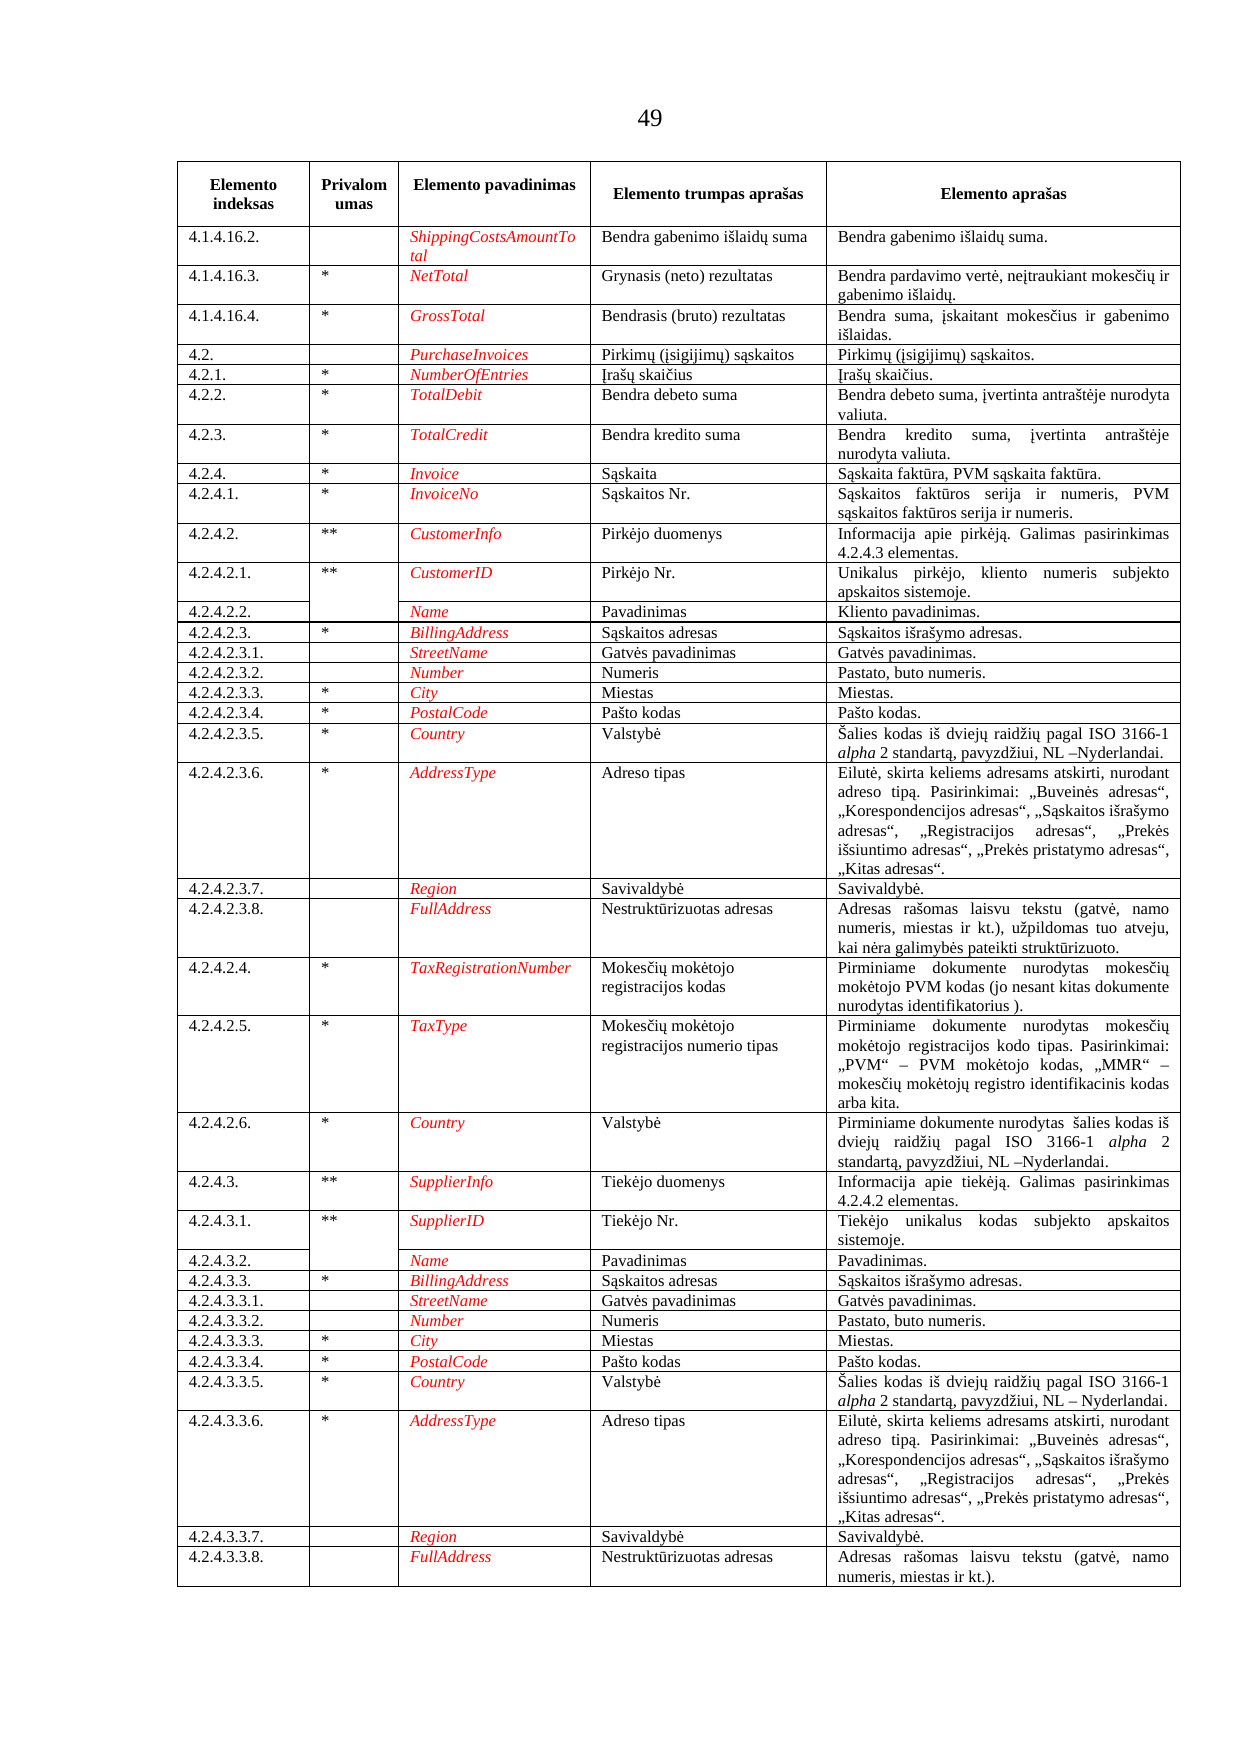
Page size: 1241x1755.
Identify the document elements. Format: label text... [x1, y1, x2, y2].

table_cell BillingAddress [399, 1271, 590, 1290]
table_cell Bendra pardavimo vertė, neįtraukiant mokesčių ir gabenimo išlaidų. [827, 266, 1180, 304]
table_cell * [310, 464, 398, 483]
table_cell 4.2.4.3.3.7. [178, 1527, 309, 1546]
table_cell Sąskaita faktūra, PVM sąskaita faktūra. [827, 464, 1180, 483]
table_cell Miestas [591, 683, 826, 702]
table_cell StreetName [399, 643, 590, 662]
table_cell ShippingCostsAmountTotal [399, 227, 590, 265]
table_cell Valstybė [591, 1113, 826, 1171]
table_cell Pavadinimas. [827, 1250, 1180, 1269]
table_cell FullAddress [399, 899, 590, 957]
table_cell 4.1.4.16.4. [178, 305, 309, 344]
table_cell Region [399, 879, 590, 898]
table_cell Miestas [591, 1331, 826, 1350]
table_cell 4.2.4.2.3.7. [178, 879, 309, 898]
table_cell 4.2.4.2.3.5. [178, 724, 309, 762]
table_cell [310, 1547, 398, 1586]
table_cell Tiekėjo unikalus kodas subjekto apskaitos sistemoje. [827, 1211, 1180, 1249]
table_cell Grynasis (neto) rezultatas [591, 266, 826, 304]
table_cell 4.2.4.3.2. [178, 1250, 309, 1269]
table_cell Country [399, 724, 590, 762]
table_cell Bendra kredito suma [591, 425, 826, 463]
table_cell * [310, 1351, 398, 1371]
table_cell CustomerID [399, 563, 590, 601]
table_cell Gatvės pavadinimas. [827, 643, 1180, 662]
table_cell City [399, 1331, 590, 1350]
table_cell ** [310, 1172, 398, 1210]
table_header Elemento trumpas aprašas [591, 162, 826, 226]
table_cell Gatvės pavadinimas [591, 1291, 826, 1310]
table_cell [310, 663, 398, 682]
table_cell 4.2.4.2.3.4. [178, 703, 309, 722]
table_cell PostalCode [399, 1351, 590, 1371]
table_cell Bendra gabenimo išlaidų suma [591, 227, 826, 265]
table_cell 4.2.4.2.6. [178, 1113, 309, 1171]
table_cell 4.2.4.1. [178, 484, 309, 522]
table_cell 4.2.4.3.3.5. [178, 1372, 309, 1410]
table_cell [310, 899, 398, 957]
table_cell Pašto kodas [591, 703, 826, 722]
table_cell Number [399, 663, 590, 682]
table_cell Pašto kodas. [827, 703, 1180, 722]
table_cell 4.2.1. [178, 365, 309, 384]
table_cell ** [310, 1211, 398, 1269]
table_cell * [310, 305, 398, 344]
table_cell NumberOfEntries [399, 365, 590, 384]
table_cell Adreso tipas [591, 1411, 826, 1526]
table_cell Eilutė, skirta keliems adresams atskirti, nurodant adreso tipą. Pasirinkimai: „Buveinės adresas“, „Korespondencijos adresas“, „Sąskaitos išrašymo adresas“, „Registracijos adresas“, „Prekės išsiuntimo adresas“, „Prekės pristatymo adresas“, „Kitas adresas“. [827, 1411, 1180, 1526]
table_cell Pašto kodas. [827, 1351, 1180, 1371]
table_cell Region [399, 1527, 590, 1546]
table_cell PostalCode [399, 703, 590, 722]
table_cell 4.2.4.2.3.8. [178, 899, 309, 957]
table_header Elemento aprašas [827, 162, 1180, 226]
table_cell 4.1.4.16.2. [178, 227, 309, 265]
table_cell 4.2.4.3.3.1. [178, 1291, 309, 1310]
table_cell Eilutė, skirta keliems adresams atskirti, nurodant adreso tipą. Pasirinkimai: „Buveinės adresas“, „Korespondencijos adresas“, „Sąskaitos išrašymo adresas“, „Registracijos adresas“, „Prekės išsiuntimo adresas“, „Prekės pristatymo adresas“, „Kitas adresas“. [827, 763, 1180, 878]
table_cell Sąskaitos adresas [591, 1271, 826, 1290]
table_cell 4.2.4.3.3.3. [178, 1331, 309, 1350]
table_cell 4.2.4.2.3.2. [178, 663, 309, 682]
table_cell Miestas. [827, 683, 1180, 702]
table_cell Bendra gabenimo išlaidų suma. [827, 227, 1180, 265]
table_cell 4.2.3. [178, 425, 309, 463]
table_cell Pirkimų (įsigijimų) sąskaitos. [827, 345, 1180, 364]
table_cell Bendrasis (bruto) rezultatas [591, 305, 826, 344]
table_cell [310, 643, 398, 662]
table_cell Adresas rašomas laisvu tekstu (gatvė, namo numeris, miestas ir kt.), užpildomas tuo atveju, kai nėra galimybės pateikti struktūrizuoto. [827, 899, 1180, 957]
table_cell Mokesčių mokėtojo registracijos numerio tipas [591, 1016, 826, 1112]
table_cell Unikalus pirkėjo, kliento numeris subjekto apskaitos sistemoje. [827, 563, 1180, 601]
table_cell InvoiceNo [399, 484, 590, 522]
table_cell TotalDebit [399, 385, 590, 423]
table_cell Sąskaitos faktūros serija ir numeris, PVM sąskaitos faktūros serija ir numeris. [827, 484, 1180, 522]
table_cell 4.2.4.3.3.8. [178, 1547, 309, 1586]
table_cell [310, 1311, 398, 1330]
table_cell * [310, 683, 398, 702]
table_cell Tiekėjo duomenys [591, 1172, 826, 1210]
table_cell * [310, 724, 398, 762]
table_cell CustomerInfo [399, 524, 590, 562]
table_cell Valstybė [591, 724, 826, 762]
table_cell GrossTotal [399, 305, 590, 344]
table_cell 4.2.4.2.3.6. [178, 763, 309, 878]
table_cell Sąskaitos adresas [591, 623, 826, 642]
table_cell * [310, 1331, 398, 1350]
table_cell 4.2.4.2.3.3. [178, 683, 309, 702]
table_cell [310, 1527, 398, 1546]
table_header Elemento indeksas [178, 162, 309, 226]
table_cell Informacija apie tiekėją. Galimas pasirinkimas 4.2.4.2 elementas. [827, 1172, 1180, 1210]
table_cell City [399, 683, 590, 702]
table_cell AddressType [399, 763, 590, 878]
table_cell [310, 879, 398, 898]
table_header Elemento pavadinimas [399, 162, 590, 226]
table_cell Pirminiame dokumente nurodytas mokesčių mokėtojo PVM kodas (jo nesant kitas dokumente nurodytas identifikatorius ). [827, 958, 1180, 1015]
table_header Privalomumas [310, 162, 398, 226]
table_cell Savivaldybė [591, 1527, 826, 1546]
table_cell 4.2.4.3.1. [178, 1211, 309, 1249]
table_cell TaxRegistrationNumber [399, 958, 590, 1015]
table_cell 4.2.4.2. [178, 524, 309, 562]
table_cell * [310, 958, 398, 1015]
table_cell Savivaldybė [591, 879, 826, 898]
table_cell FullAddress [399, 1547, 590, 1586]
table_cell TaxType [399, 1016, 590, 1112]
table_cell BillingAddress [399, 623, 590, 642]
table_cell 4.2.4.3.3.4. [178, 1351, 309, 1371]
table_cell Miestas. [827, 1331, 1180, 1350]
table_cell Country [399, 1113, 590, 1171]
table_cell Savivaldybė. [827, 1527, 1180, 1546]
table_cell Gatvės pavadinimas. [827, 1291, 1180, 1310]
table_cell [310, 1291, 398, 1310]
table_cell 4.2.4.3. [178, 1172, 309, 1210]
table_cell Pirkėjo Nr. [591, 563, 826, 601]
table_cell Pašto kodas [591, 1351, 826, 1371]
table_cell AddressType [399, 1411, 590, 1526]
table_cell 4.2.4.2.4. [178, 958, 309, 1015]
table_cell Sąskaitos išrašymo adresas. [827, 1271, 1180, 1290]
table_cell 4.2.4.3.3.2. [178, 1311, 309, 1330]
table_cell TotalCredit [399, 425, 590, 463]
table_cell Šalies kodas iš dviejų raidžių pagal ISO 3166-1 alpha 2 standartą, pavyzdžiui, NL –Nyderlandai. [827, 724, 1180, 762]
table_cell * [310, 365, 398, 384]
table_cell Adresas rašomas laisvu tekstu (gatvė, namo numeris, miestas ir kt.). [827, 1547, 1180, 1586]
table_cell Number [399, 1311, 590, 1330]
table_cell SupplierInfo [399, 1172, 590, 1210]
table_cell Invoice [399, 464, 590, 483]
table_cell Pastato, buto numeris. [827, 663, 1180, 682]
table_cell StreetName [399, 1291, 590, 1310]
table_cell Mokesčių mokėtojo registracijos kodas [591, 958, 826, 1015]
table_cell * [310, 484, 398, 522]
table_cell 4.2.4.2.3. [178, 623, 309, 642]
table_cell Valstybė [591, 1372, 826, 1410]
table_cell 4.2. [178, 345, 309, 364]
table_cell Sąskaita [591, 464, 826, 483]
table_cell * [310, 425, 398, 463]
table_cell [310, 345, 398, 364]
table_cell Pirkėjo duomenys [591, 524, 826, 562]
table_cell SupplierID [399, 1211, 590, 1249]
table_cell * [310, 703, 398, 722]
table_cell Name [399, 1250, 590, 1269]
table_cell Pirminiame dokumente nurodytas šalies kodas iš dviejų raidžių pagal ISO 3166-1 alpha 2 standartą, pavyzdžiui, NL –Nyderlandai. [827, 1113, 1180, 1171]
table_cell Country [399, 1372, 590, 1410]
table_cell Adreso tipas [591, 763, 826, 878]
table_cell Šalies kodas iš dviejų raidžių pagal ISO 3166-1 alpha 2 standartą, pavyzdžiui, NL – Nyderlandai. [827, 1372, 1180, 1410]
table_cell 4.2.4.2.3.1. [178, 643, 309, 662]
table_cell * [310, 1411, 398, 1526]
table_cell Kliento pavadinimas. [827, 602, 1180, 621]
table_cell Bendra debeto suma [591, 385, 826, 423]
table_cell 4.2.4.3.3. [178, 1271, 309, 1290]
table_cell Sąskaitos Nr. [591, 484, 826, 522]
table_cell Pastato, buto numeris. [827, 1311, 1180, 1330]
table_cell NetTotal [399, 266, 590, 304]
table_cell 4.2.4.2.1. [178, 563, 309, 601]
table_cell 4.2.4. [178, 464, 309, 483]
table_cell * [310, 763, 398, 878]
table_cell [310, 227, 398, 265]
table_cell Numeris [591, 1311, 826, 1330]
table_cell Pirminiame dokumente nurodytas mokesčių mokėtojo registracijos kodo tipas. Pasirinkimai: „PVM“ – PVM mokėtojo kodas, „MMR“ –mokesčių mokėtojų registro identifikacinis kodas arba kita. [827, 1016, 1180, 1112]
table_cell Bendra kredito suma, įvertinta antraštėje nurodyta valiuta. [827, 425, 1180, 463]
table_cell Name [399, 602, 590, 621]
table_cell * [310, 385, 398, 423]
table_cell 4.2.2. [178, 385, 309, 423]
table_cell Nestruktūrizuotas adresas [591, 899, 826, 957]
table_cell Informacija apie pirkėją. Galimas pasirinkimas 4.2.4.3 elementas. [827, 524, 1180, 562]
table_cell * [310, 1016, 398, 1112]
table_cell Nestruktūrizuotas adresas [591, 1547, 826, 1586]
table_cell Sąskaitos išrašymo adresas. [827, 623, 1180, 642]
table_cell Pavadinimas [591, 602, 826, 621]
table_cell Numeris [591, 663, 826, 682]
table_cell * [310, 1113, 398, 1171]
table_cell Bendra debeto suma, įvertinta antraštėje nurodyta valiuta. [827, 385, 1180, 423]
table_cell ** [310, 563, 398, 621]
table_cell Tiekėjo Nr. [591, 1211, 826, 1249]
table_cell 4.2.4.2.5. [178, 1016, 309, 1112]
table_cell * [310, 1372, 398, 1410]
table_cell 4.1.4.16.3. [178, 266, 309, 304]
table_cell Pirkimų (įsigijimų) sąskaitos [591, 345, 826, 364]
table_cell Savivaldybė. [827, 879, 1180, 898]
table_cell 4.2.4.3.3.6. [178, 1411, 309, 1526]
table_cell PurchaseInvoices [399, 345, 590, 364]
table_cell * [310, 1271, 398, 1290]
table_cell 4.2.4.2.2. [178, 602, 309, 621]
table_cell Pavadinimas [591, 1250, 826, 1269]
table_cell Įrašų skaičius [591, 365, 826, 384]
table_cell Gatvės pavadinimas [591, 643, 826, 662]
table_cell ** [310, 524, 398, 562]
table_cell Bendra suma, įskaitant mokesčius ir gabenimo išlaidas. [827, 305, 1180, 344]
table_cell * [310, 623, 398, 642]
table_cell * [310, 266, 398, 304]
table_cell Įrašų skaičius. [827, 365, 1180, 384]
